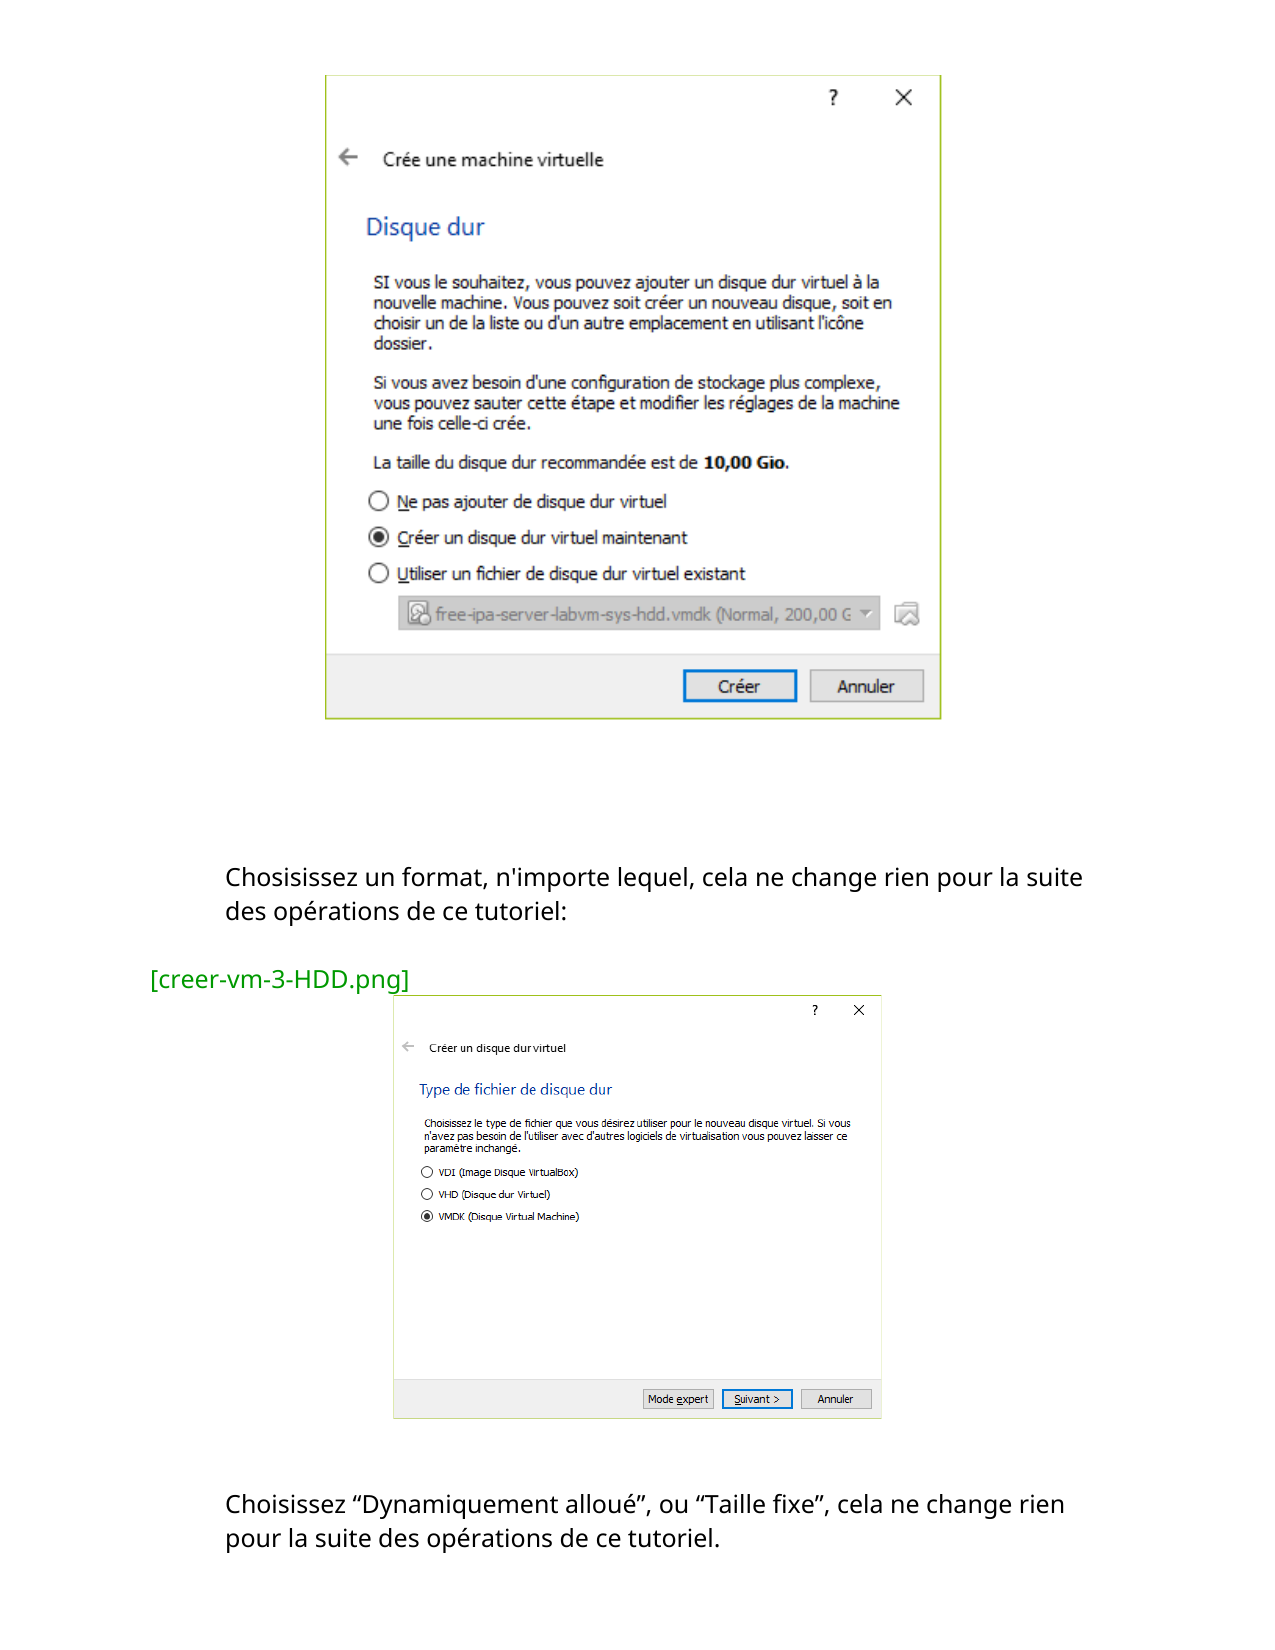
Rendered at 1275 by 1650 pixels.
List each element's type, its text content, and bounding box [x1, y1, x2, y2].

text Chosisissez un format, n'importe lequel, cela ne change rien pour la suite des opérations de ce tutoriel: [225, 859, 1125, 927]
picture [393, 995, 882, 1419]
text [creer-vm-3-HDD.png] [150, 961, 1125, 996]
text Choisissez “Dynamiquement alloué”, ou “Taille fixe”, cela ne change rien pour la suite des opérations de ce tutoriel. [225, 1487, 1125, 1555]
picture [325, 75, 951, 726]
